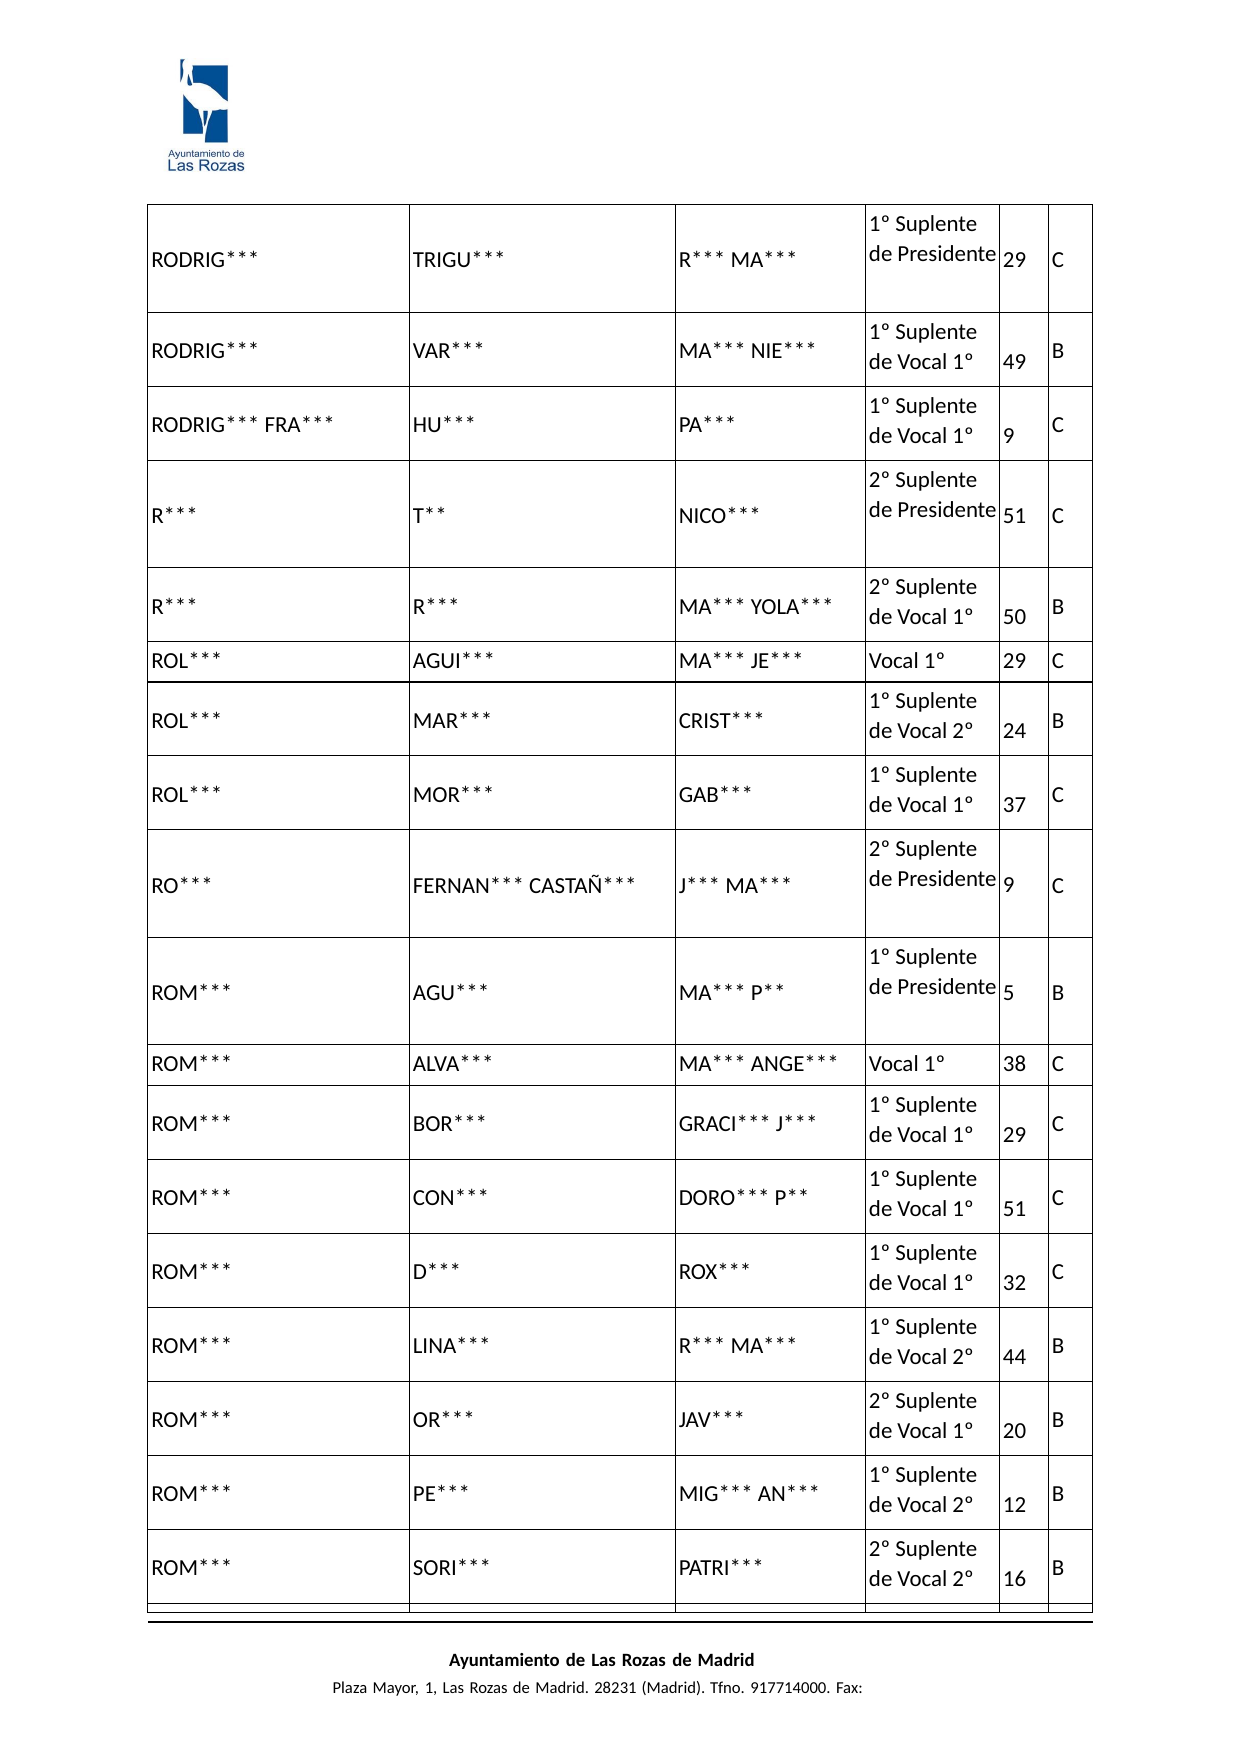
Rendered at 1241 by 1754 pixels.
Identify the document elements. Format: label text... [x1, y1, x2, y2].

table_cell 9 [1000, 387, 1048, 459]
table_cell 38 [1000, 1045, 1048, 1085]
table_header R*** MA*** [676, 205, 865, 312]
table_cell ROM*** [148, 938, 409, 1044]
table_cell ROM*** [148, 1382, 409, 1454]
table_cell ROM*** [148, 1160, 409, 1233]
table_cell ROL*** [148, 756, 409, 829]
table_header 1º Suplente de Presidente [866, 205, 999, 312]
table_cell B [1049, 313, 1092, 386]
table_cell RODRIG*** FRA*** [148, 387, 409, 459]
table_cell 29 [1000, 1086, 1048, 1159]
table_cell AGUI*** [410, 642, 675, 681]
table_header RODRIG*** [148, 205, 409, 312]
table_cell JAV*** [676, 1382, 865, 1454]
table_cell MAR*** [410, 683, 675, 755]
table_cell MOR*** [410, 756, 675, 829]
table_cell 37 [1000, 756, 1048, 829]
table_cell C [1049, 1234, 1092, 1307]
table_cell 1º Suplente de Vocal 1º [866, 313, 999, 386]
table_cell CRIST*** [676, 683, 865, 755]
table_cell 1º Suplente de Vocal 2º [866, 683, 999, 755]
table_cell [148, 1604, 409, 1612]
table_cell [1000, 1604, 1048, 1612]
table_cell 2º Suplente de Presidente [866, 461, 999, 567]
table_cell 2º Suplente de Vocal 1º [866, 568, 999, 641]
table_cell 5 [1000, 938, 1048, 1044]
table_cell C [1049, 830, 1092, 937]
table_cell 1º Suplente de Vocal 1º [866, 1160, 999, 1233]
table_cell 1º Suplente de Presidente [866, 938, 999, 1044]
table_cell B [1049, 1530, 1092, 1602]
table_cell MA*** ANGE*** [676, 1045, 865, 1085]
table_cell B [1049, 938, 1092, 1044]
table_cell 1º Suplente de Vocal 1º [866, 1086, 999, 1159]
table_cell R*** [410, 568, 675, 641]
table_cell 24 [1000, 683, 1048, 755]
table_cell FERNAN*** CASTAÑ*** [410, 830, 675, 937]
table_cell ROL*** [148, 683, 409, 755]
table_cell MA*** YOLA*** [676, 568, 865, 641]
table_cell C [1049, 756, 1092, 829]
table_cell R*** MA*** [676, 1308, 865, 1381]
table_cell C [1049, 387, 1092, 459]
table_header 29 [1000, 205, 1048, 312]
table_cell SORI*** [410, 1530, 675, 1602]
table_cell B [1049, 683, 1092, 755]
table_cell 1º Suplente de Vocal 1º [866, 756, 999, 829]
table_cell PE*** [410, 1456, 675, 1528]
table_cell 49 [1000, 313, 1048, 386]
table_cell ROM*** [148, 1045, 409, 1085]
table_cell PATRI*** [676, 1530, 865, 1602]
table_cell 2º Suplente de Vocal 1º [866, 1382, 999, 1454]
table_cell 20 [1000, 1382, 1048, 1454]
table_cell VAR*** [410, 313, 675, 386]
table_cell HU*** [410, 387, 675, 459]
table_cell 2º Suplente de Presidente [866, 830, 999, 937]
table_cell D*** [410, 1234, 675, 1307]
table_cell ROM*** [148, 1456, 409, 1528]
table_cell LINA*** [410, 1308, 675, 1381]
table_cell OR*** [410, 1382, 675, 1454]
table_cell ROL*** [148, 642, 409, 681]
table_cell B [1049, 568, 1092, 641]
table_cell 44 [1000, 1308, 1048, 1381]
table_cell GRACI*** J*** [676, 1086, 865, 1159]
table_cell ROM*** [148, 1234, 409, 1307]
table_cell MA*** P** [676, 938, 865, 1044]
table_cell C [1049, 1160, 1092, 1233]
table_cell ROM*** [148, 1086, 409, 1159]
table_cell GAB*** [676, 756, 865, 829]
table_cell C [1049, 1086, 1092, 1159]
table_cell 2º Suplente de Vocal 2º [866, 1530, 999, 1602]
table_cell 29 [1000, 642, 1048, 681]
table_cell B [1049, 1308, 1092, 1381]
table_cell 1º Suplente de Vocal 2º [866, 1456, 999, 1528]
table_cell 1º Suplente de Vocal 1º [866, 1234, 999, 1307]
table_cell PA*** [676, 387, 865, 459]
table_cell C [1049, 642, 1092, 681]
table_cell 16 [1000, 1530, 1048, 1602]
table_cell Vocal 1º [866, 642, 999, 681]
table_cell 12 [1000, 1456, 1048, 1528]
table_cell MA*** NIE*** [676, 313, 865, 386]
table_cell ROM*** [148, 1530, 409, 1602]
table_cell [410, 1604, 675, 1612]
table_cell BOR*** [410, 1086, 675, 1159]
table_cell Vocal 1º [866, 1045, 999, 1085]
table_cell 1º Suplente de Vocal 1º [866, 387, 999, 459]
table_cell C [1049, 1045, 1092, 1085]
table_cell R*** [148, 568, 409, 641]
table_cell 1º Suplente de Vocal 2º [866, 1308, 999, 1381]
table_cell R*** [148, 461, 409, 567]
table_cell CON*** [410, 1160, 675, 1233]
table_cell AGU*** [410, 938, 675, 1044]
table_cell RO*** [148, 830, 409, 937]
table_cell MIG*** AN*** [676, 1456, 865, 1528]
table_cell DORO*** P** [676, 1160, 865, 1233]
table_cell 50 [1000, 568, 1048, 641]
table_header C [1049, 205, 1092, 312]
table_cell MA*** JE*** [676, 642, 865, 681]
table_cell ROX*** [676, 1234, 865, 1307]
table_cell 32 [1000, 1234, 1048, 1307]
table_cell RODRIG*** [148, 313, 409, 386]
table_cell T** [410, 461, 675, 567]
table_cell 51 [1000, 461, 1048, 567]
table_cell [1049, 1604, 1092, 1612]
table_cell NICO*** [676, 461, 865, 567]
table_cell C [1049, 461, 1092, 567]
table_cell J*** MA*** [676, 830, 865, 937]
table_cell ALVA*** [410, 1045, 675, 1085]
table_cell [866, 1604, 999, 1612]
table_cell 51 [1000, 1160, 1048, 1233]
table_cell ROM*** [148, 1308, 409, 1381]
table_cell [676, 1604, 865, 1612]
table_cell 9 [1000, 830, 1048, 937]
table_cell B [1049, 1382, 1092, 1454]
table_header TRIGU*** [410, 205, 675, 312]
table_cell B [1049, 1456, 1092, 1528]
